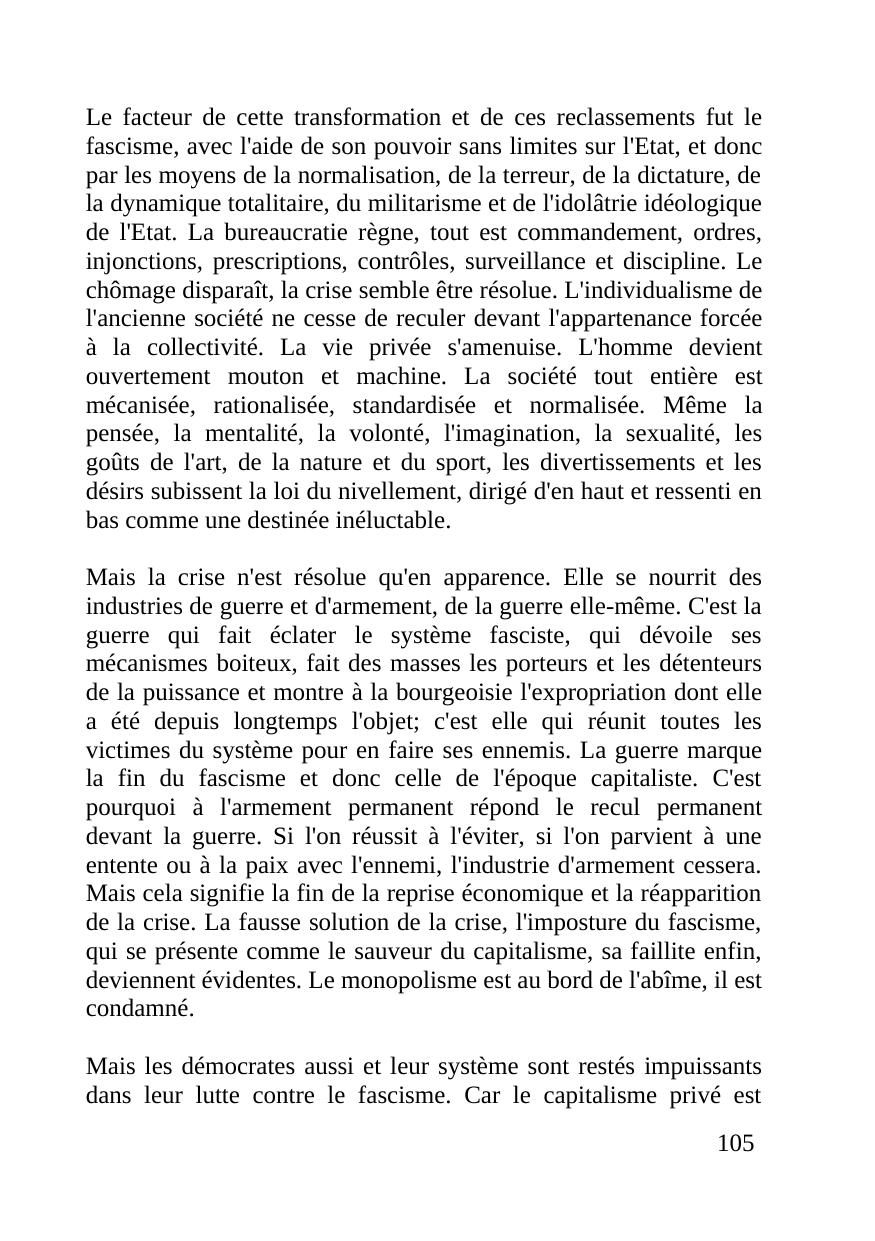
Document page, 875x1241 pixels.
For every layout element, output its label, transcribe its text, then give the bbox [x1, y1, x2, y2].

text Le facteur de cette transformation et de ces reclassements fut le fascisme, avec l'aide de son pouvoir sans limites sur l'Etat, et donc par les moyens de la normalisation, de la terreur, de la dictature, de la dynamique totalitaire, du militarisme et de l'idolâtrie idéologique de l'Etat. La bureaucratie règne, tout est commandement, ordres, injonctions, prescriptions, contrôles, surveillance et discipline. Le chômage disparaît, la crise semble être résolue. L'individualisme de l'ancienne société ne cesse de reculer devant l'appartenance forcée à la collectivité. La vie privée s'amenuise. L'homme devient ouvertement mouton et machine. La société tout entière est mécanisée, rationalisée, standardisée et normalisée. Même la pensée, la mentalité, la volonté, l'imagination, la sexualité, les goûts de l'art, de la nature et du sport, les divertissements et les désirs subissent la loi du nivellement, dirigé d'en haut et ressenti en bas comme une destinée inéluctable. [86, 102, 763, 533]
text Mais les démocrates aussi et leur système sont restés impuissants dans leur lutte contre le fascisme. Car le capitalisme privé est [86, 1051, 763, 1108]
text Mais la crise n'est résolue qu'en apparence. Elle se nourrit des industries de guerre et d'armement, de la guerre elle-même. C'est la guerre qui fait éclater le système fasciste, qui dévoile ses mécanismes boiteux, fait des masses les porteurs et les détenteurs de la puissance et montre à la bourgeoisie l'expropriation dont elle a été depuis longtemps l'objet; c'est elle qui réunit toutes les victimes du système pour en faire ses ennemis. La guerre marque la fin du fascisme et donc celle de l'époque capitaliste. C'est pourquoi à l'armement permanent répond le recul permanent devant la guerre. Si l'on réussit à l'éviter, si l'on parvient à une entente ou à la paix avec l'ennemi, l'industrie d'armement cessera. Mais cela signifie la fin de la reprise économique et la réapparition de la crise. La fausse solution de la crise, l'imposture du fascisme, qui se présente comme le sauveur du capitalisme, sa faillite enfin, deviennent évidentes. Le monopolisme est au bord de l'abîme, il est condamné. [86, 562, 763, 1022]
